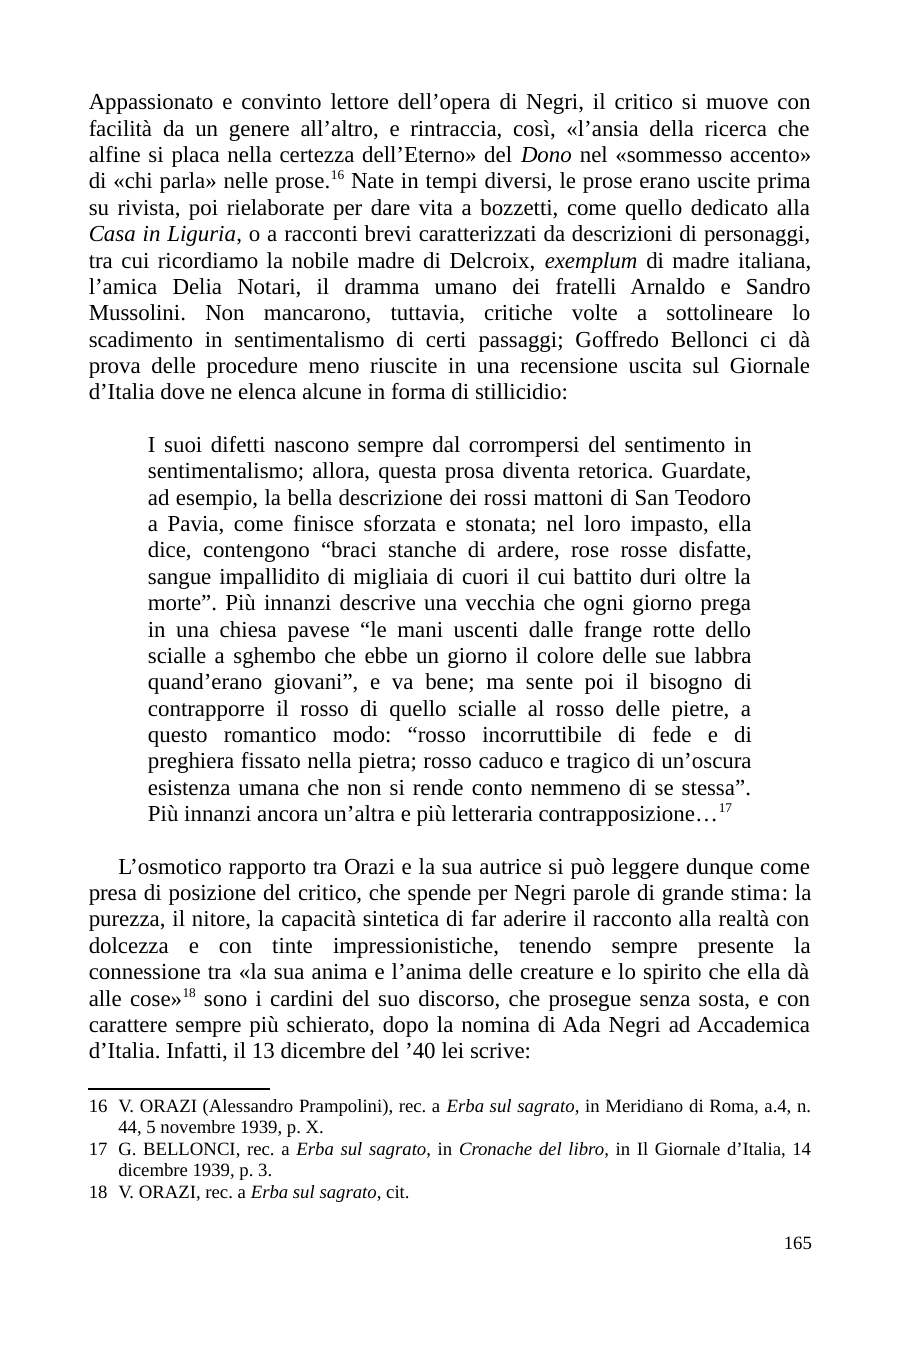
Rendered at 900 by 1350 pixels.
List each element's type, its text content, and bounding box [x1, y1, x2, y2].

text G. Bellonci, rec. a Erba sul sagrato, in Cronache del libro, in Il Giornale d’Italia, 14 dicembre 1939, p. 3. [88, 1138, 811, 1181]
text Appassionato e convinto lettore dell’opera di Negri, il critico si muove con facilità da un genere all’altro, e rintraccia, così, «l’ansia della ricerca che alfine si placa nella certezza dell’Eterno» del Dono nel «sommesso accento» di «chi parla» nelle prose. Nate in tempi diversi, le prose erano uscite prima su rivista, poi rielaborate per dare vita a bozzetti, come quello dedicato alla Casa in Liguria, o a racconti brevi caratterizzati da descrizioni di personaggi, tra cui ricordiamo la nobile madre di Delcroix, exemplum di madre italiana, l’amica Delia Notari, il dramma umano dei fratelli Arnaldo e Sandro Mussolini. Non mancarono, tuttavia, critiche volte a sottolineare lo scadimento in sentimentalismo di certi passaggi; Goffredo Bellonci ci dà prova delle procedure meno riuscite in una recensione uscita sul Giornale d’Italia dove ne elenca alcune in forma di stillicidio: [88, 88, 811, 405]
text V. Orazi, rec. a Erba sul sagrato, cit. [88, 1181, 811, 1202]
text V. Orazi (Alessandro Prampolini), rec. a Erba sul sagrato, in Meridiano di Roma, a.4, n. 44, 5 novembre 1939, p. X. [88, 1095, 811, 1138]
text L’osmotico rapporto tra Orazi e la sua autrice si può leggere dunque come presa di posizione del critico, che spende per Negri parole di grande stima: la purezza, il nitore, la capacità sintetica di far aderire il racconto alla realtà con dolcezza e con tinte impressionistiche, tenendo sempre presente la connessione tra «la sua anima e l’anima delle creature e lo spirito che ella dà alle cose» sono i cardini del suo discorso, che prosegue senza sosta, e con carattere sempre più schierato, dopo la nomina di Ada Negri ad Accademica d’Italia. Infatti, il 13 dicembre del ’40 lei scrive: [88, 853, 811, 1064]
text I suoi difetti nascono sempre dal corrompersi del sentimento in sentimentalismo; allora, questa prosa diventa retorica. Guardate, ad esempio, la bella descrizione dei rossi mattoni di San Teodoro a Pavia, come finisce sforzata e stonata; nel loro impasto, ella dice, contengono “braci stanche di ardere, rose rosse disfatte, sangue impallidito di migliaia di cuori il cui battito duri oltre la morte”. Più innanzi descrive una vecchia che ogni giorno prega in una chiesa pavese “le mani uscenti dalle frange rotte dello scialle a sghembo che ebbe un giorno il colore delle sue labbra quand’erano giovani”, e va bene; ma sente poi il bisogno di contrapporre il rosso di quello scialle al rosso delle pietre, a questo romantico modo: “rosso incorruttibile di fede e di preghiera fissato nella pietra; rosso caduco e tragico di un’oscura esistenza umana che non si rende conto nemmeno di se stessa”. Più innanzi ancora un’altra e più letteraria contrapposizione… [148, 431, 752, 826]
